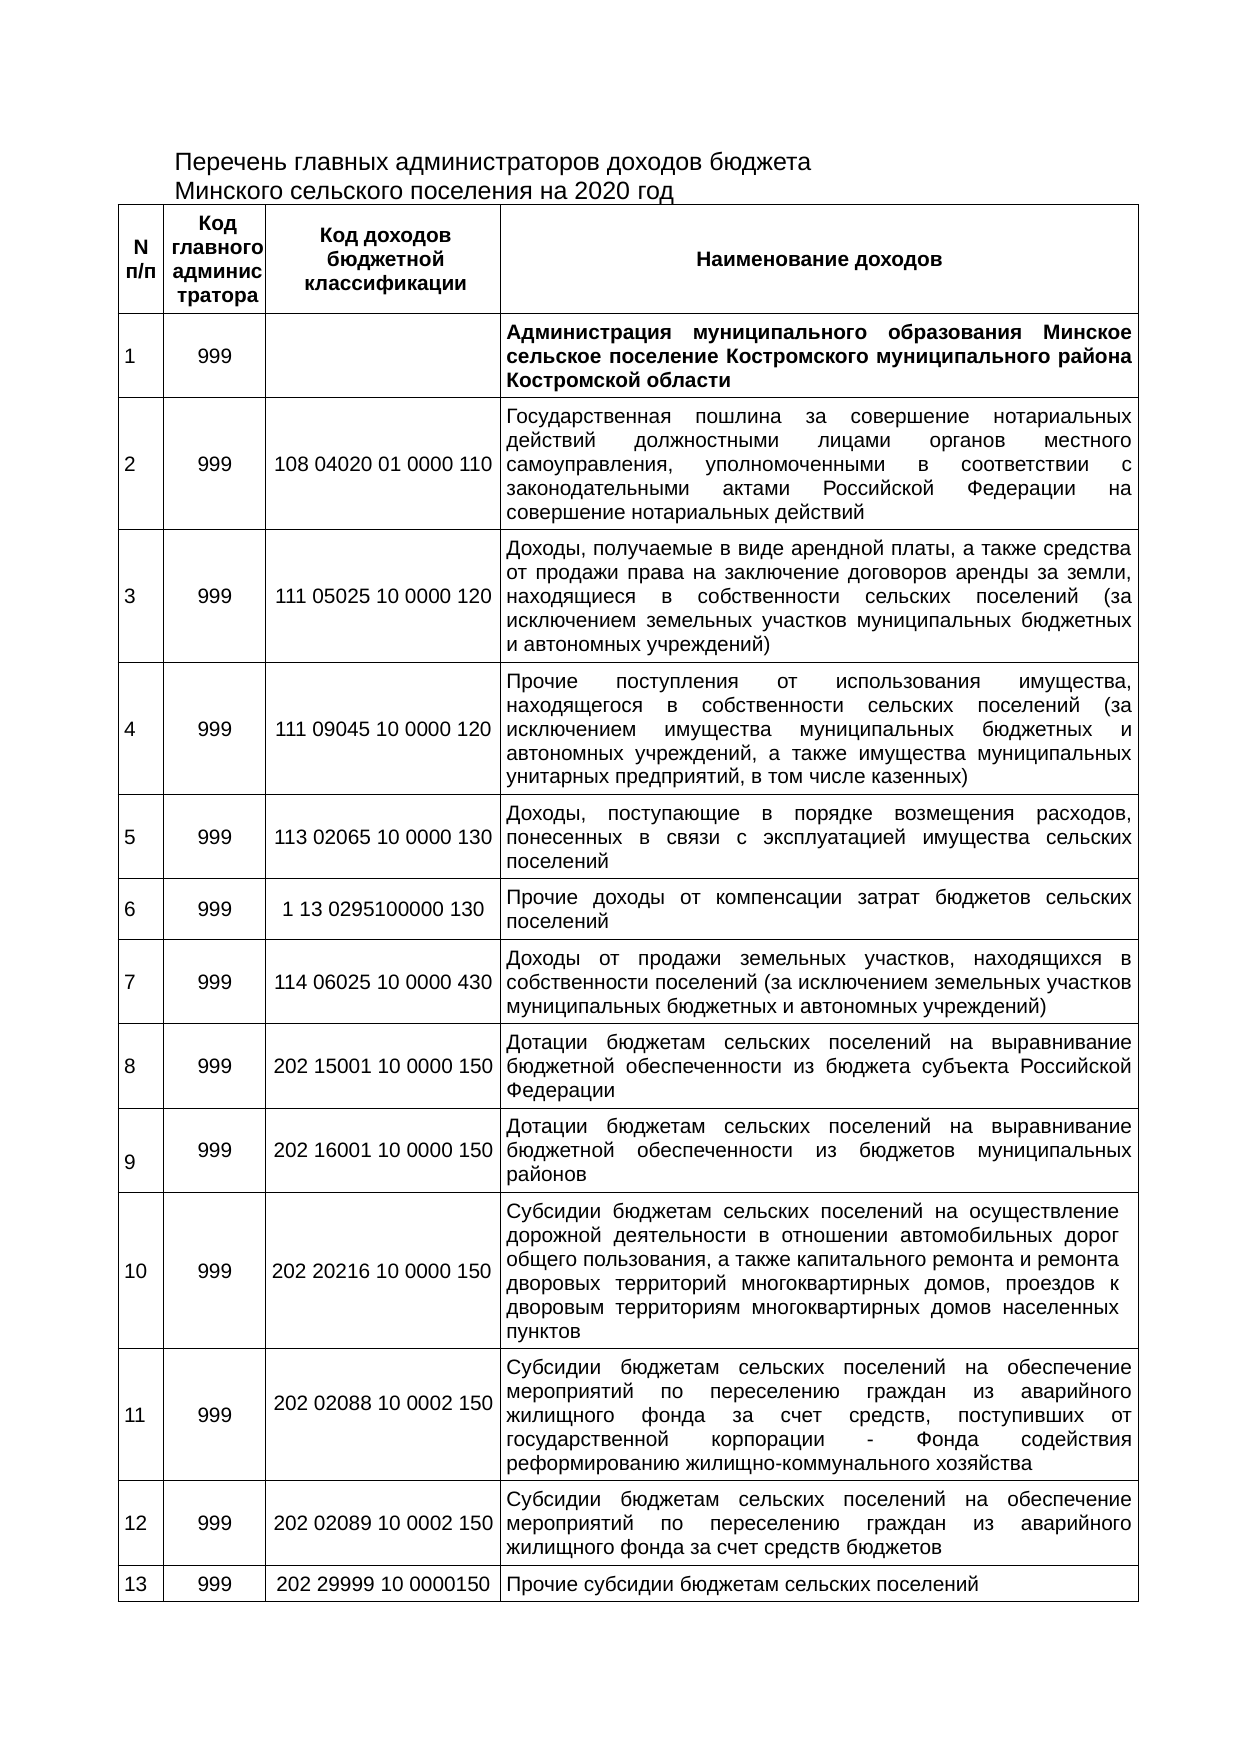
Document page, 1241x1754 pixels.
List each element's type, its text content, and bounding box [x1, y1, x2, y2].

table_cell 999 [164, 1481, 265, 1565]
table_cell 999 [164, 1566, 265, 1601]
table_cell 999 [164, 1349, 265, 1480]
table_cell 6 [119, 879, 163, 939]
table_header Код доходов бюджетной классификации [266, 205, 500, 313]
text Минского сельского поселения на 2020 год [117, 176, 1122, 204]
table_cell [266, 314, 500, 397]
table_cell Дотации бюджетам сельских поселений на выравнивание бюджетной обеспеченности из бюджета субъекта Российской Федерации [501, 1024, 1138, 1107]
table_cell 113 02065 10 0000 130 [266, 795, 500, 878]
table_cell Прочие доходы от компенсации затрат бюджетов сельских поселений [501, 879, 1138, 939]
table_cell 999 [164, 795, 265, 878]
table_cell 3 [119, 530, 163, 662]
table_cell Прочие поступления от использования имущества, находящегося в собственности сельских поселений (за исключением имущества муниципальных бюджетных и автономных учреждений, а также имущества муниципальных унитарных предприятий, в том числе казенных) [501, 663, 1138, 794]
table_cell Субсидии бюджетам сельских поселений на осуществление дорожной деятельности в отношении автомобильных дорог общего пользования, а также капитального ремонта и ремонта дворовых территорий многоквартирных домов, проездов к дворовым территориям многоквартирных домов населенных пунктов [501, 1193, 1138, 1348]
table_cell 999 [164, 530, 265, 662]
table_cell 202 02088 10 0002 150 [266, 1349, 500, 1480]
table_cell Доходы, поступающие в порядке возмещения расходов, понесенных в связи с эксплуатацией имущества сельских поселений [501, 795, 1138, 878]
table_cell 8 [119, 1024, 163, 1107]
table_cell 7 [119, 940, 163, 1023]
table_cell 1 13 0295100000 130 [266, 879, 500, 939]
table_cell 12 [119, 1481, 163, 1565]
table_cell 2 [119, 398, 163, 529]
table_cell Дотации бюджетам сельских поселений на выравнивание бюджетной обеспеченности из бюджетов муниципальных районов [501, 1109, 1138, 1192]
table_cell Государственная пошлина за совершение нотариальных действий должностными лицами органов местного самоуправления, уполномоченными в соответствии с законодательными актами Российской Федерации на совершение нотариальных действий [501, 398, 1138, 529]
table_cell 202 15001 10 0000 150 [266, 1024, 500, 1107]
table_cell 999 [164, 1109, 265, 1192]
table_cell 202 29999 10 0000150 [266, 1566, 500, 1601]
table_cell 999 [164, 879, 265, 939]
table_cell 999 [164, 1193, 265, 1348]
table_header Наименование доходов [501, 205, 1138, 313]
table_cell 202 02089 10 0002 150 [266, 1481, 500, 1565]
table_cell 111 09045 10 0000 120 [266, 663, 500, 794]
table_cell 9 [119, 1109, 163, 1192]
table_cell 999 [164, 663, 265, 794]
table_cell 999 [164, 1024, 265, 1107]
table_cell 111 05025 10 0000 120 [266, 530, 500, 662]
table_cell Доходы от продажи земельных участков, находящихся в собственности поселений (за исключением земельных участков муниципальных бюджетных и автономных учреждений) [501, 940, 1138, 1023]
table_cell 114 06025 10 0000 430 [266, 940, 500, 1023]
table_cell 4 [119, 663, 163, 794]
text Перечень главных администраторов доходов бюджета [117, 147, 1122, 176]
table_header N п/п [119, 205, 163, 313]
table_cell Доходы, получаемые в виде арендной платы, а также средства от продажи права на заключение договоров аренды за земли, находящиеся в собственности сельских поселений (за исключением земельных участков муниципальных бюджетных и автономных учреждений) [501, 530, 1138, 662]
table_header Код главного администратора [164, 205, 265, 313]
table_cell 999 [164, 398, 265, 529]
table_cell Субсидии бюджетам сельских поселений на обеспечение мероприятий по переселению граждан из аварийного жилищного фонда за счет средств бюджетов [501, 1481, 1138, 1565]
table_cell 11 [119, 1349, 163, 1480]
table_cell 202 20216 10 0000 150 [266, 1193, 500, 1348]
table_cell 999 [164, 940, 265, 1023]
table_cell Прочие субсидии бюджетам сельских поселений [501, 1566, 1138, 1601]
table_cell 13 [119, 1566, 163, 1601]
table_cell 10 [119, 1193, 163, 1348]
table_cell 999 [164, 314, 265, 397]
table_cell Администрация муниципального образования Минское сельское поселение Костромского муниципального района Костромской области [501, 314, 1138, 397]
table_cell 1 [119, 314, 163, 397]
table_cell 5 [119, 795, 163, 878]
table_cell Субсидии бюджетам сельских поселений на обеспечение мероприятий по переселению граждан из аварийного жилищного фонда за счет средств, поступивших от государственной корпорации - Фонда содействия реформированию жилищно-коммунального хозяйства [501, 1349, 1138, 1480]
table_cell 202 16001 10 0000 150 [266, 1109, 500, 1192]
table_cell 108 04020 01 0000 110 [266, 398, 500, 529]
